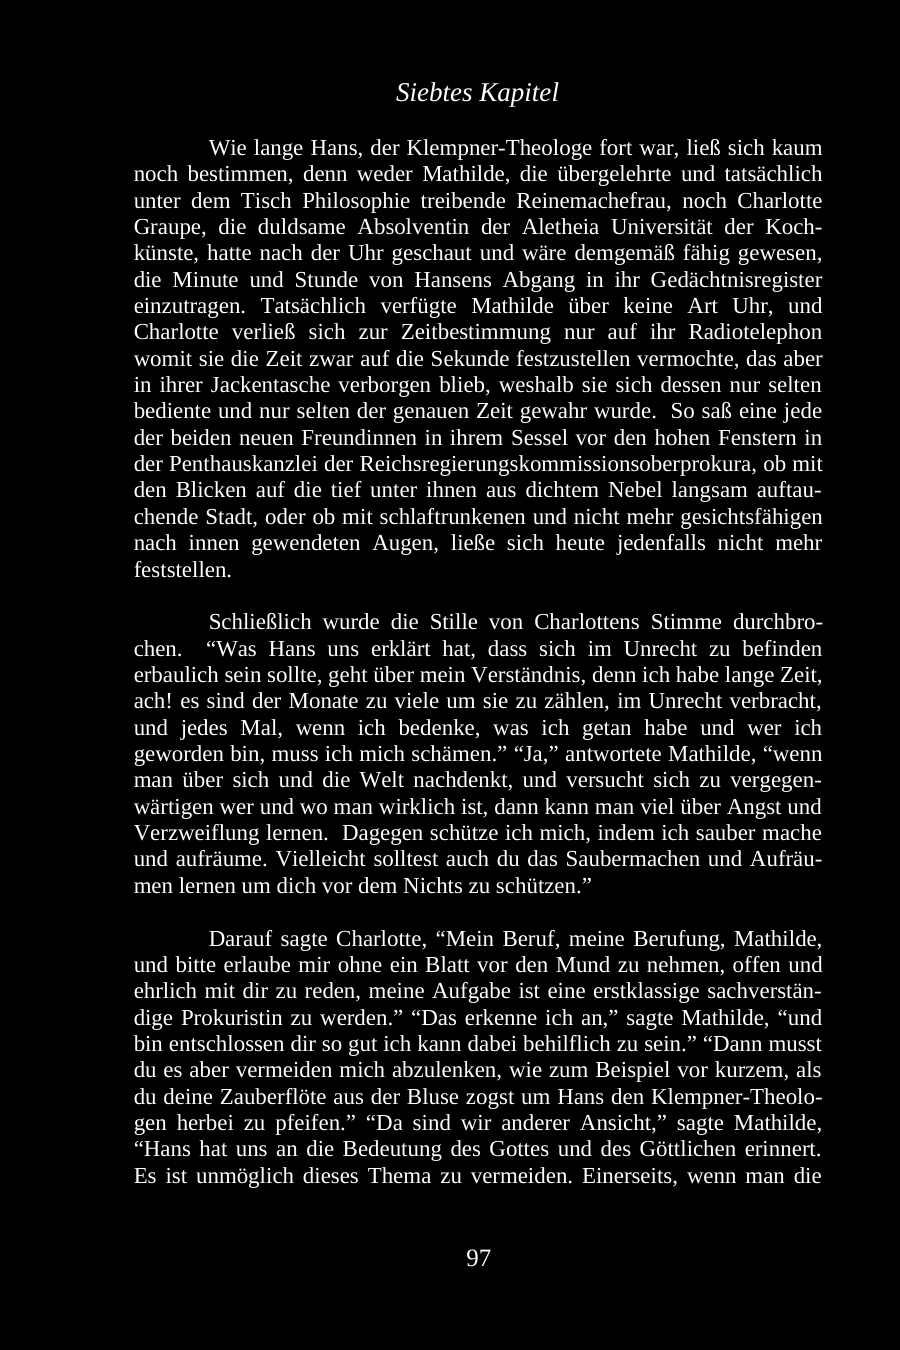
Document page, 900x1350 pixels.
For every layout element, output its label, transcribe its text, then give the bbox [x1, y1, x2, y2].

text Wie lange Hans, der Klempner-Theologe fort war, ließ sich kaum noch bestimmen, denn weder Mathilde, die übergelehrte und tatsächlich unter dem Tisch Philosophie treibende Reinemachefrau, noch Charlotte Graupe, die duldsame Absolventin der Aletheia Universität der Koch-künste, hatte nach der Uhr geschaut und wäre demgemäß fähig gewesen, die Minute und Stunde von Hansens Abgang in ihr Gedächtnisregister einzutragen. Tatsächlich verfügte Mathilde über keine Art Uhr, und Charlotte verließ sich zur Zeitbestimmung nur auf ihr Radiotelephon womit sie die Zeit zwar auf die Sekunde festzustellen vermochte, das aber in ihrer Jackentasche verborgen blieb, weshalb sie sich dessen nur selten bediente und nur selten der genauen Zeit gewahr wurde. So saß eine jede der beiden neuen Freundinnen in ihrem Sessel vor den hohen Fenstern in der Penthauskanzlei der Reichsregierungskommissionsoberprokura, ob mit den Blicken auf die tief unter ihnen aus dichtem Nebel langsam auftau-chende Stadt, oder ob mit schlaftrunkenen und nicht mehr gesichtsfähigen nach innen gewendeten Augen, ließe sich heute jedenfalls nicht mehr feststellen. [133, 134, 823, 582]
text Darauf sagte Charlotte, “Mein Beruf, meine Berufung, Mathilde, und bitte erlaube mir ohne ein Blatt vor den Mund zu nehmen, offen und ehrlich mit dir zu reden, meine Aufgabe ist eine erstklassige sachverstän-dige Prokuristin zu werden.” “Das erkenne ich an,” sagte Mathilde, “und bin entschlossen dir so gut ich kann dabei behilflich zu sein.” “Dann musst du es aber vermeiden mich abzulenken, wie zum Beispiel vor kurzem, als du deine Zauberflöte aus der Bluse zogst um Hans den Klempner-Theolo-gen herbei zu pfeifen.” “Da sind wir anderer Ansicht,” sagte Mathilde, “Hans hat uns an die Bedeutung des Gottes und des Göttlichen erinnert. Es ist unmöglich dieses Thema zu vermeiden. Einerseits, wenn man die [133, 924, 823, 1188]
text Siebtes Kapitel [133, 76, 823, 108]
text Schließlich wurde die Stille von Charlottens Stimme durchbro-chen. “Was Hans uns erklärt hat, dass sich im Unrecht zu befinden erbaulich sein sollte, geht über mein Verständnis, denn ich habe lange Zeit, ach! es sind der Monate zu viele um sie zu zählen, im Unrecht verbracht, und jedes Mal, wenn ich bedenke, was ich getan habe und wer ich geworden bin, muss ich mich schämen.” “Ja,” antwortete Mathilde, “wenn man über sich und die Welt nachdenkt, und versucht sich zu vergegen-wärtigen wer und wo man wirklich ist, dann kann man viel über Angst und Verzweiflung lernen. Dagegen schütze ich mich, indem ich sauber mache und aufräume. Vielleicht solltest auch du das Saubermachen und Aufräu-men lernen um dich vor dem Nichts zu schützen.” [133, 608, 823, 898]
